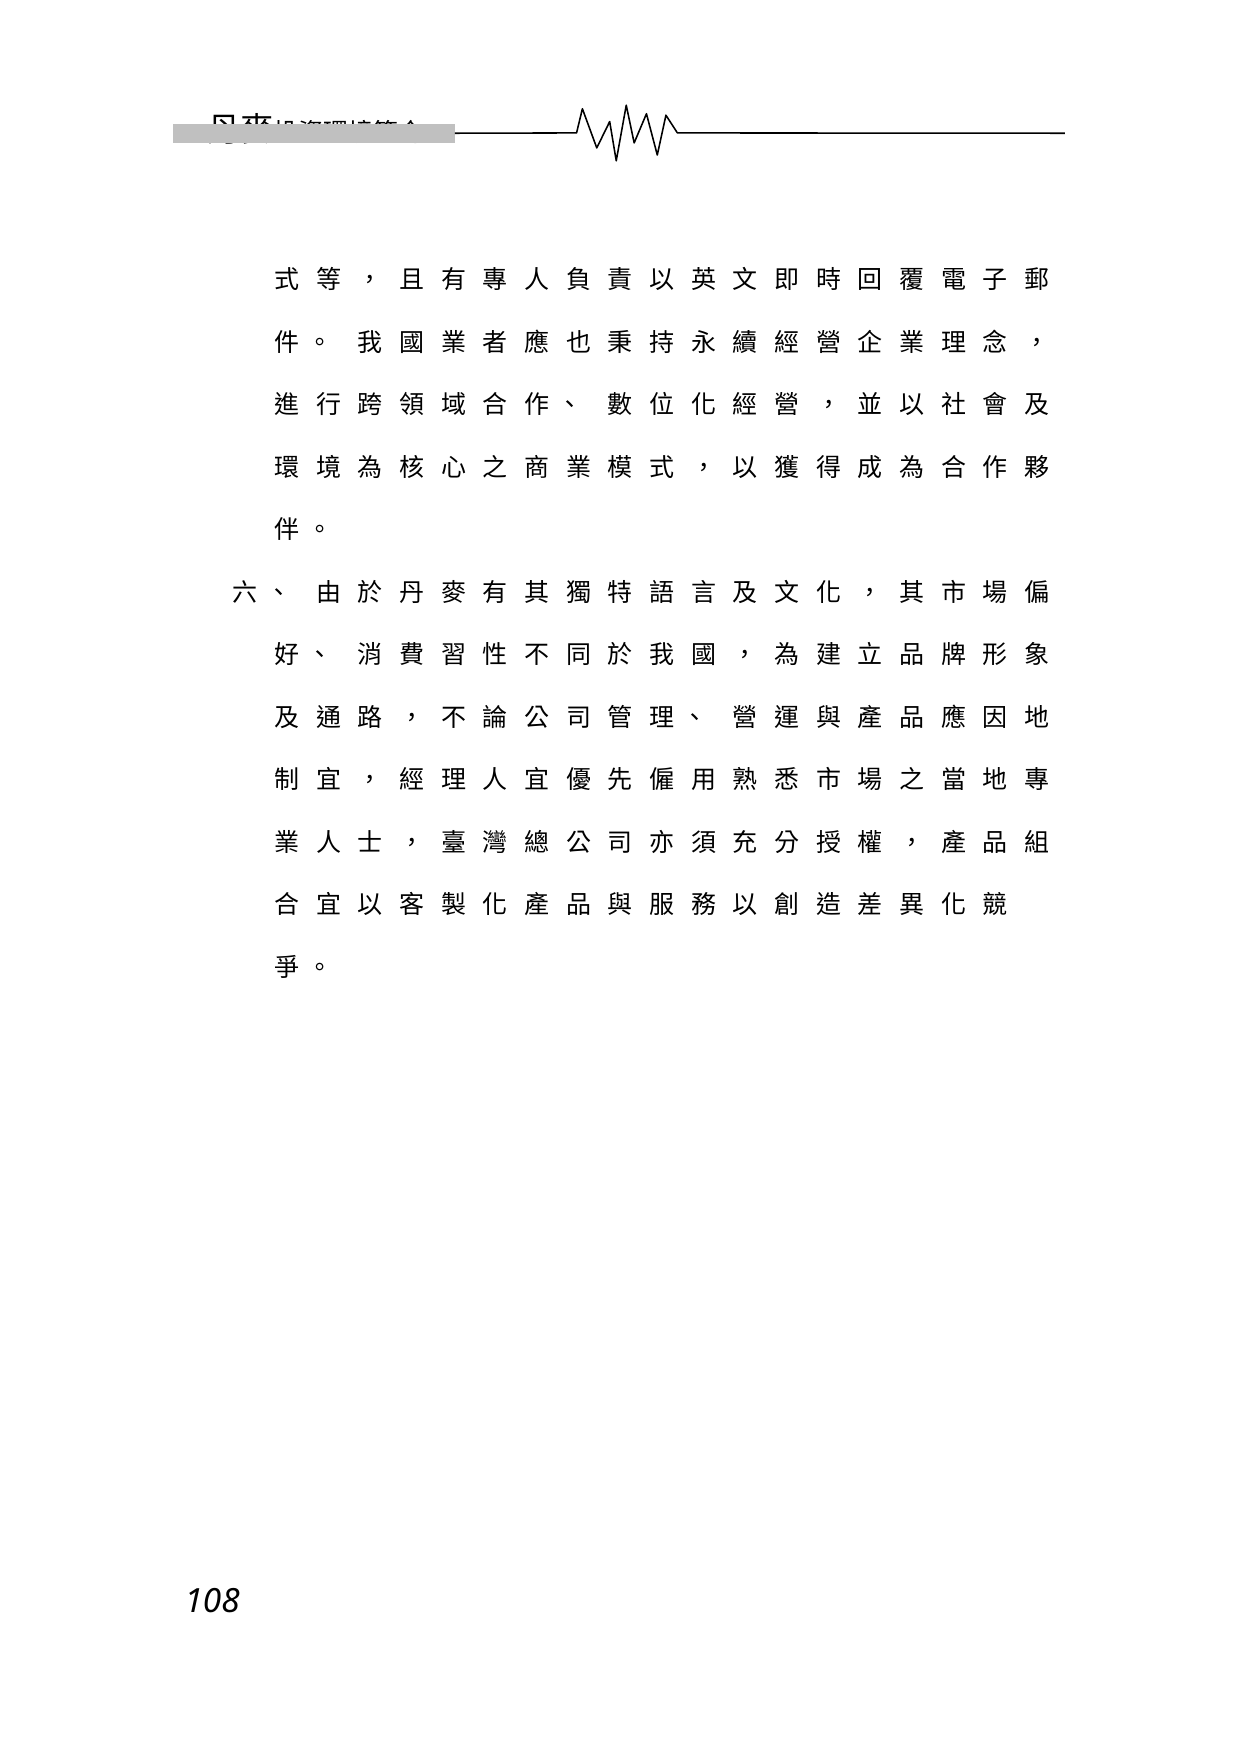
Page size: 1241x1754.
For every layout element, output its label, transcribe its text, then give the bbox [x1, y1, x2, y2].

text 六、由於丹麥有其獨特語言及文化，其市場偏好、消費習性不同於我國，為建立品牌形象及通路，不論公司管理、營運與產品應因地制宜，經理人宜優先僱用熟悉市場之當地專業人士，臺灣總公司亦須充分授權，產品組合宜以客製化產品與服務以創造差異化競爭。 [212, 549, 1058, 986]
text 式等，且有專人負責以英文即時回覆電子郵件。我國業者應也秉持永續經營企業理念，進行跨領域合作、數位化經營，並以社會及環境為核心之商業模式，以獲得成為合作夥伴。 [212, 236, 1058, 549]
